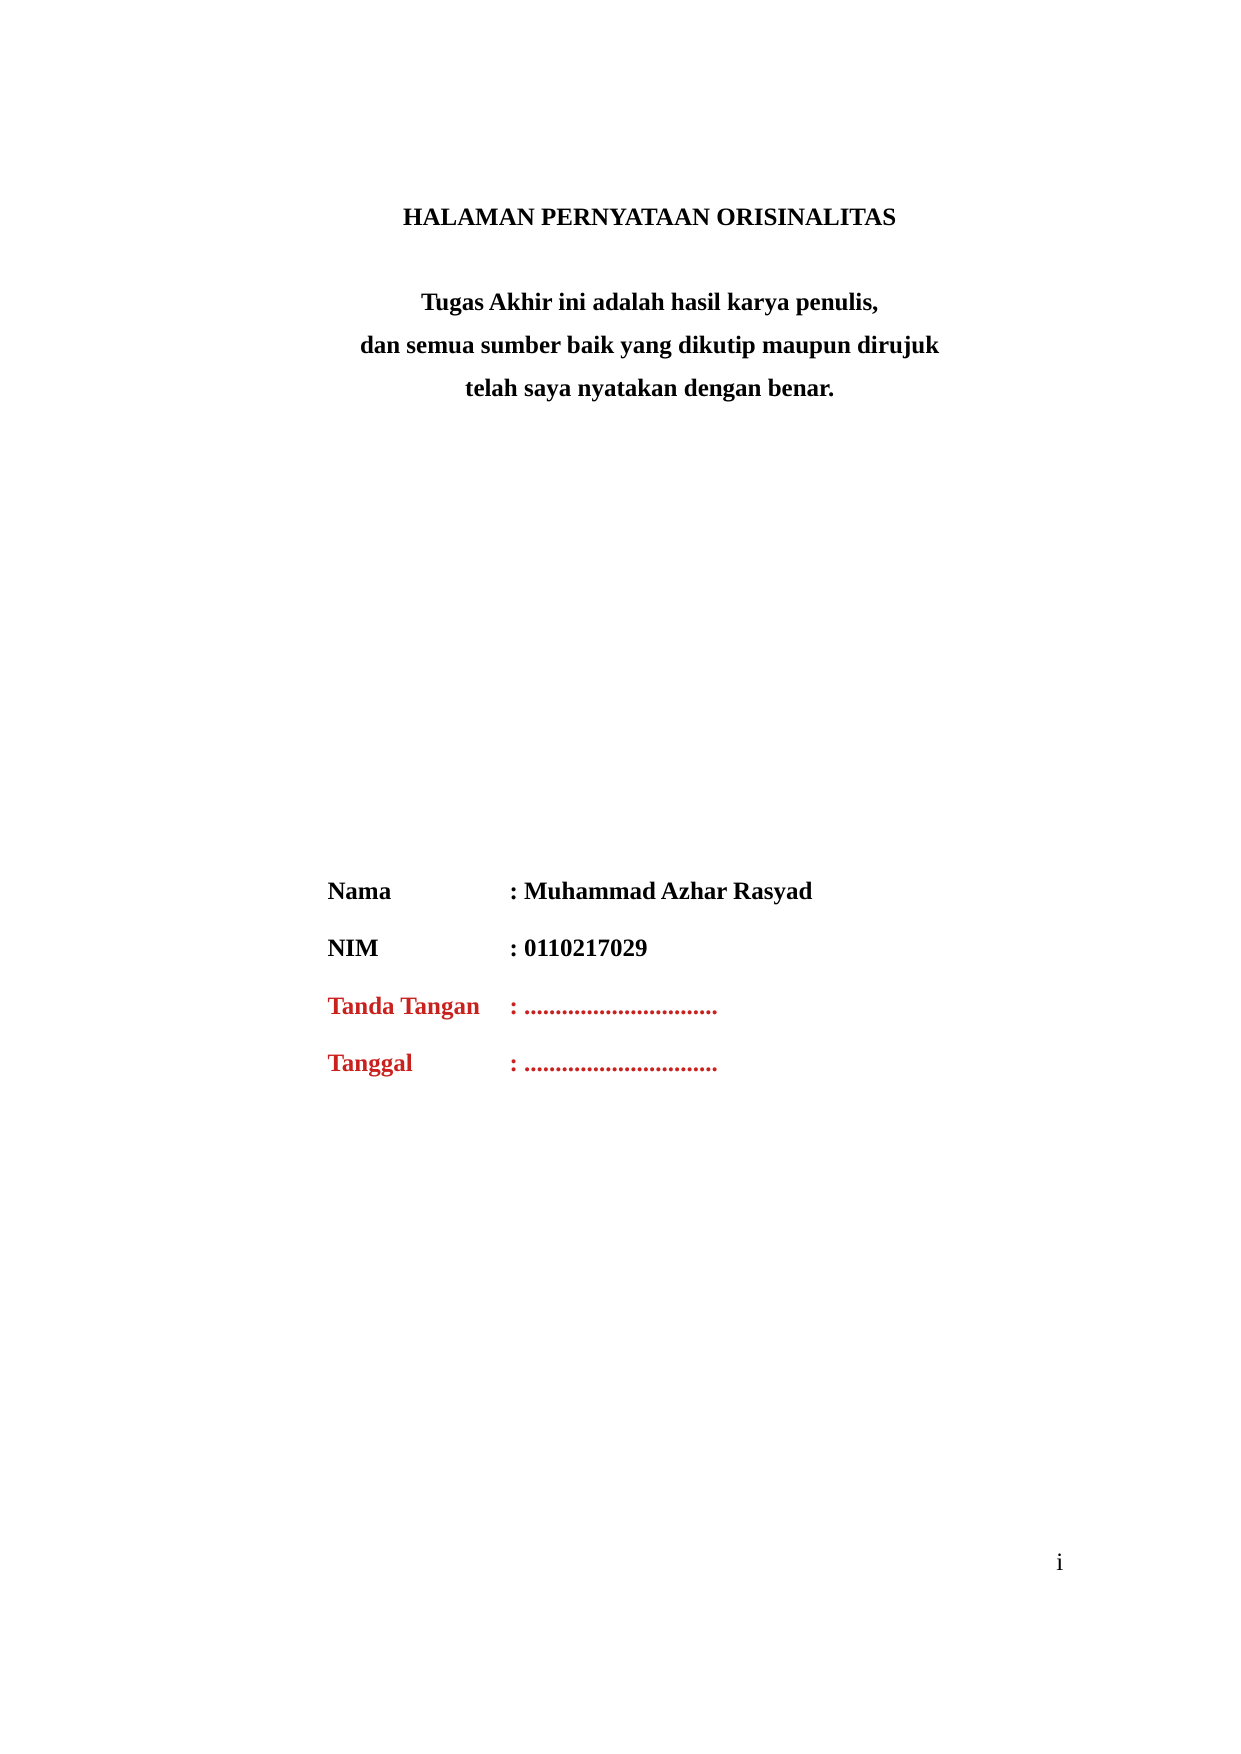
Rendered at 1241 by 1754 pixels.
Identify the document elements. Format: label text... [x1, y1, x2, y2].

subtitle HALAMAN PERNYATAAN ORISINALITAS [236, 202, 1063, 231]
text NIM : 0110217029 [236, 933, 1063, 962]
text Tanda Tangan : ............................... [236, 991, 1063, 1020]
text Tugas Akhir ini adalah hasil karya penulis, [236, 287, 1063, 315]
text Tanggal : ............................... [236, 1048, 1063, 1077]
text dan semua sumber baik yang dikutip maupun dirujuk [236, 330, 1063, 358]
text telah saya nyatakan dengan benar. [236, 373, 1063, 402]
text Nama : Muhammad Azhar Rasyad [236, 876, 1063, 905]
